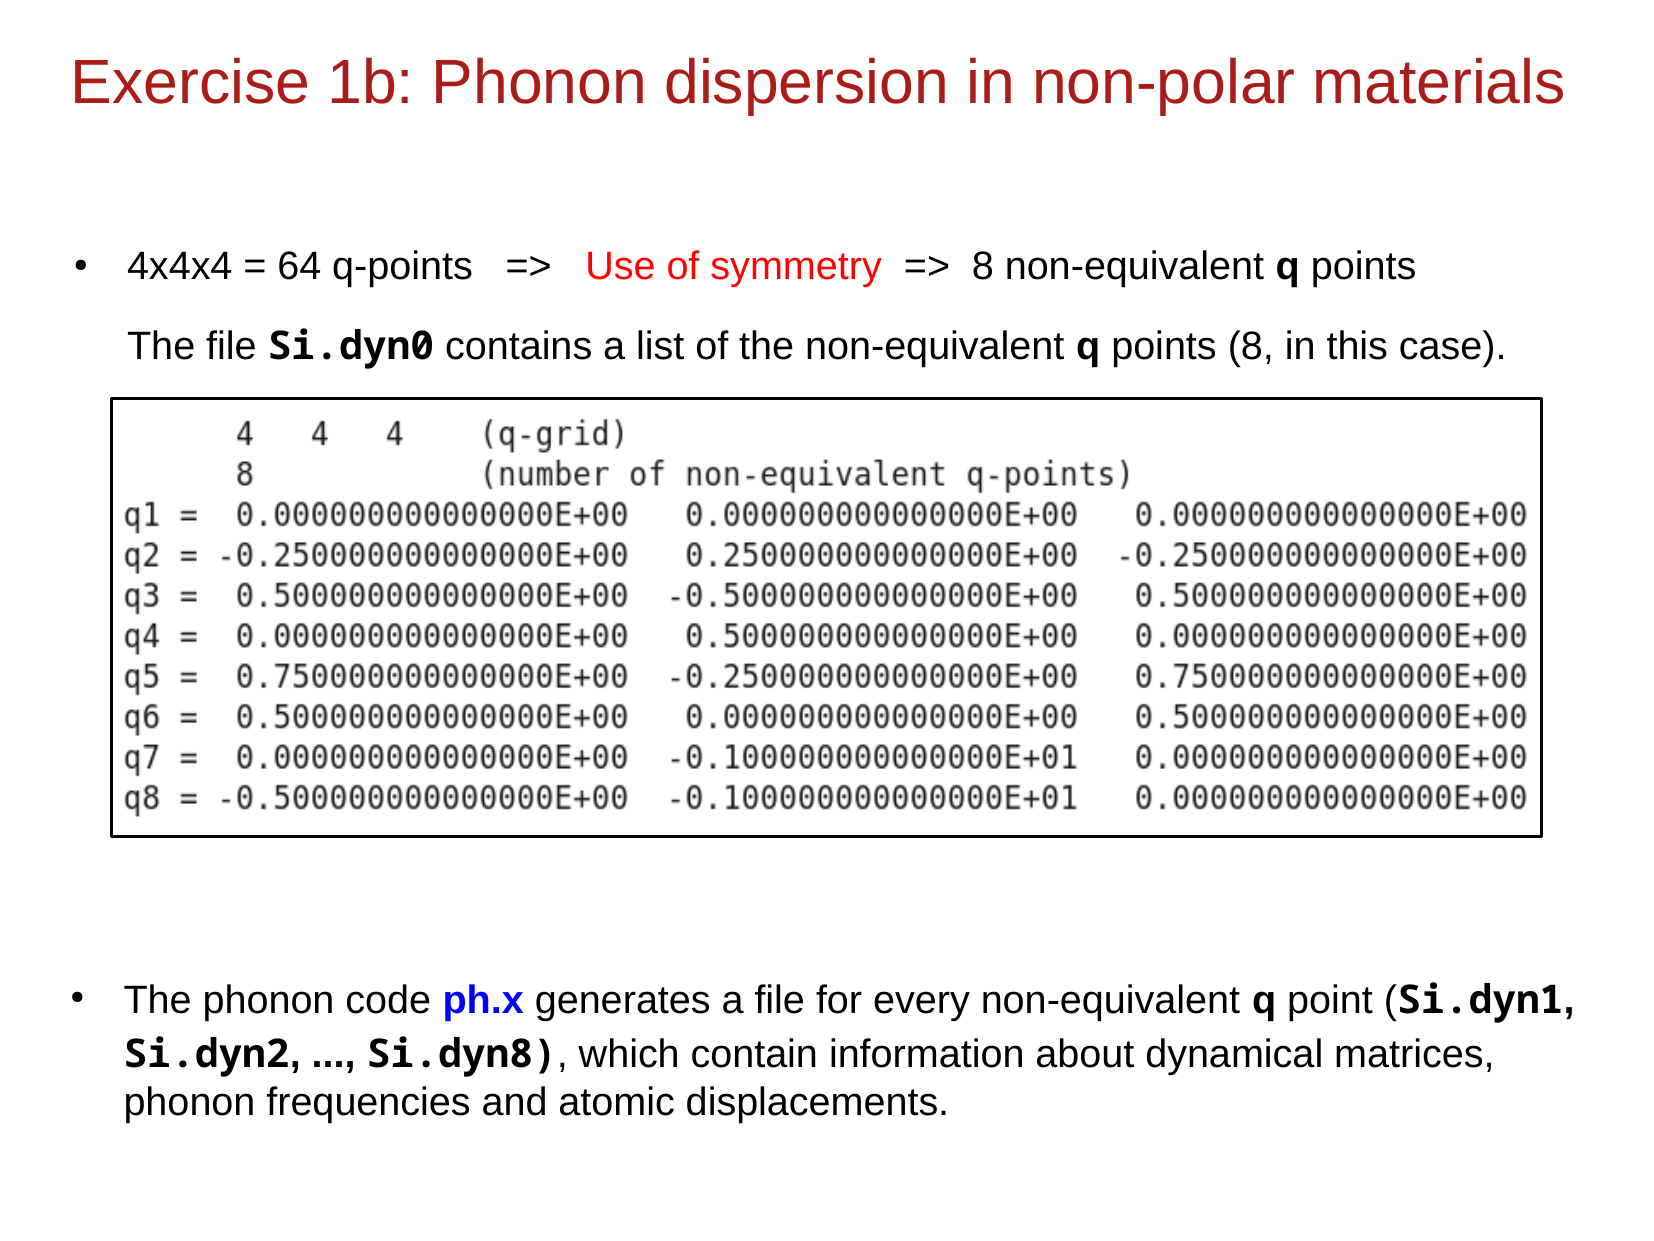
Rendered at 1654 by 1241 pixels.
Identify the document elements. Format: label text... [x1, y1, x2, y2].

list 4x4x4 = 64 q-points => Use of symmetry => 8 non-equivalent q points The file Si.dyn0 contains a list of the non-equivalent q points (8, in this case). [56, 244, 1594, 393]
list The phonon code ph.x generates a file for every non-equivalent q point (Si.dyn1, Si.dyn2, ..., Si.dyn8), which contain information about dynamical matrices, phonon frequencies and atomic displacements. [52, 971, 1591, 1125]
title Exercise 1b: Phonon dispersion in non-polar materials [45, 0, 1572, 186]
picture [105, 416, 110, 837]
picture [113, 416, 1540, 835]
